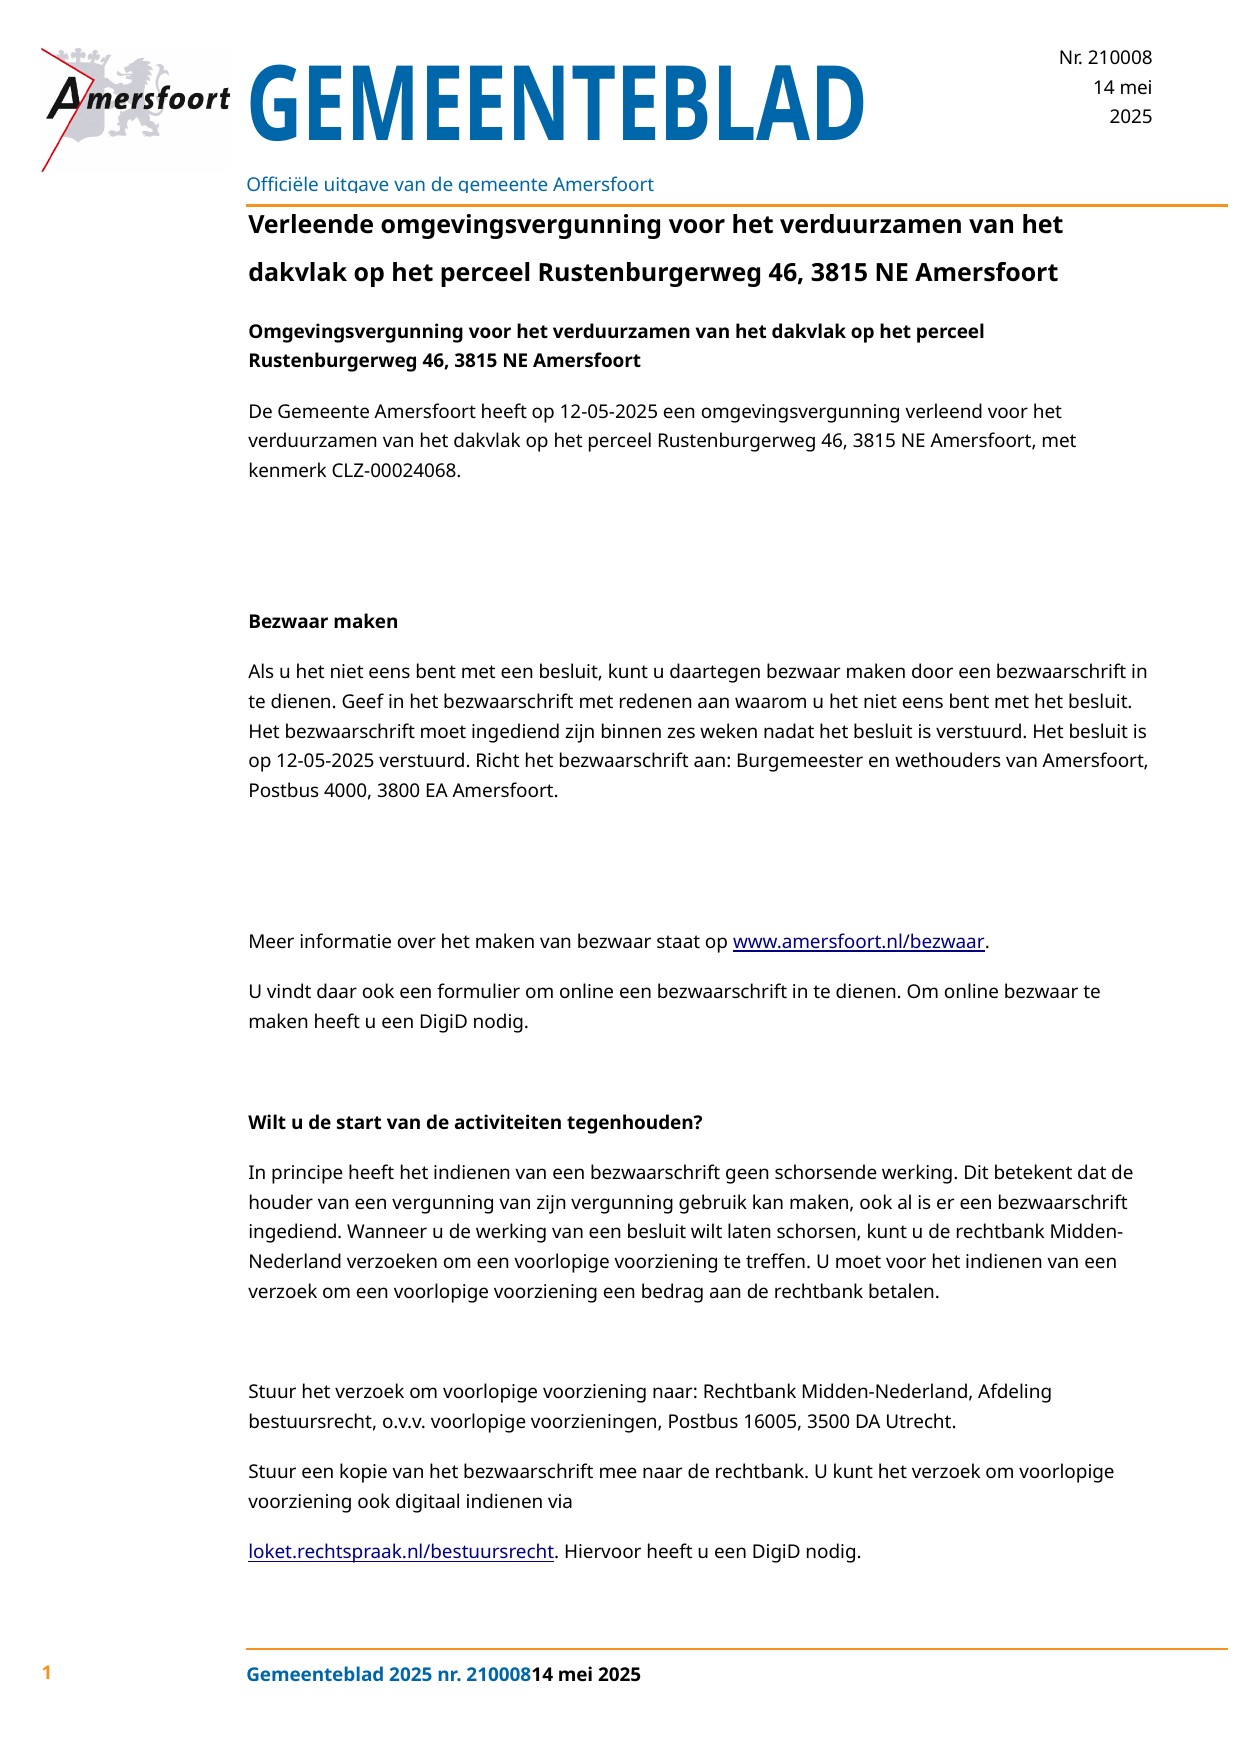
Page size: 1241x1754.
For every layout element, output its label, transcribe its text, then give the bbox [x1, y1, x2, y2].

text De Gemeente Amersfoort heeft op 12-05-2025 een omgevingsvergunning verleend voor het verduurzamen van het dakvlak op het perceel Rustenburgerweg 46, 3815 NE Amersfoort, met kenmerk CLZ-00024068. [248, 398, 1152, 483]
text Stuur het verzoek om voorlopige voorziening naar: Rechtbank Midden-Nederland, Afdeling bestuursrecht, o.v.v. voorlopige voorzieningen, Postbus 16005, 3500 DA Utrecht. [248, 1379, 1152, 1434]
text Verleende omgevingsvergunning voor het verduurzamen van het dakvlak op het perceel Rustenburgerweg 46, 3815 NE Amersfoort [248, 207, 1152, 288]
text Stuur een kopie van het bezwaarschrift mee naar de rechtbank. U kunt het verzoek om voorlopige voorziening ook digitaal indienen via [248, 1459, 1152, 1514]
text Meer informatie over het maken van bezwaar staat op www.amersfoort.nl/bezwaar. [248, 928, 1152, 954]
text loket.rechtspraak.nl/bestuursrecht. Hiervoor heeft u een DigiD nodig. [248, 1539, 1152, 1564]
text Als u het niet eens bent met een besluit, kunt u daartegen bezwaar maken door een bezwaarschrift in te dienen. Geef in het bezwaarschrift met redenen aan waarom u het niet eens bent met het besluit. Het bezwaarschrift moet ingediend zijn binnen zes weken nadat het besluit is verstuurd. Het besluit is op 12-05-2025 verstuurd. Richt het bezwaarschrift aan: Burgemeester en wethouders van Amersfoort, Postbus 4000, 3800 EA Amersfoort. [248, 659, 1152, 803]
text In principe heeft het indienen van een bezwaarschrift geen schorsende werking. Dit betekent dat de houder van een vergunning van zijn vergunning gebruik kan maken, ook al is er een bezwaarschrift ingediend. Wanneer u de werking van een besluit wilt laten schorsen, kunt u de rechtbank Midden-Nederland verzoeken om een voorlopige voorziening te treffen. U moet voor het indienen van een verzoek om een voorlopige voorziening een bedrag aan de rechtbank betalen. [248, 1159, 1152, 1304]
text Wilt u de start van de activiteiten tegenhouden? [248, 1109, 1152, 1135]
text Bezwaar maken [248, 608, 1152, 634]
picture [41, 47, 231, 172]
text Omgevingsvergunning voor het verduurzamen van het dakvlak op het perceel Rustenburgerweg 46, 3815 NE Amersfoort [248, 318, 1152, 373]
text U vindt daar ook een formulier om online een bezwaarschrift in te dienen. Om online bezwaar te maken heeft u een DigiD nodig. [248, 979, 1152, 1034]
